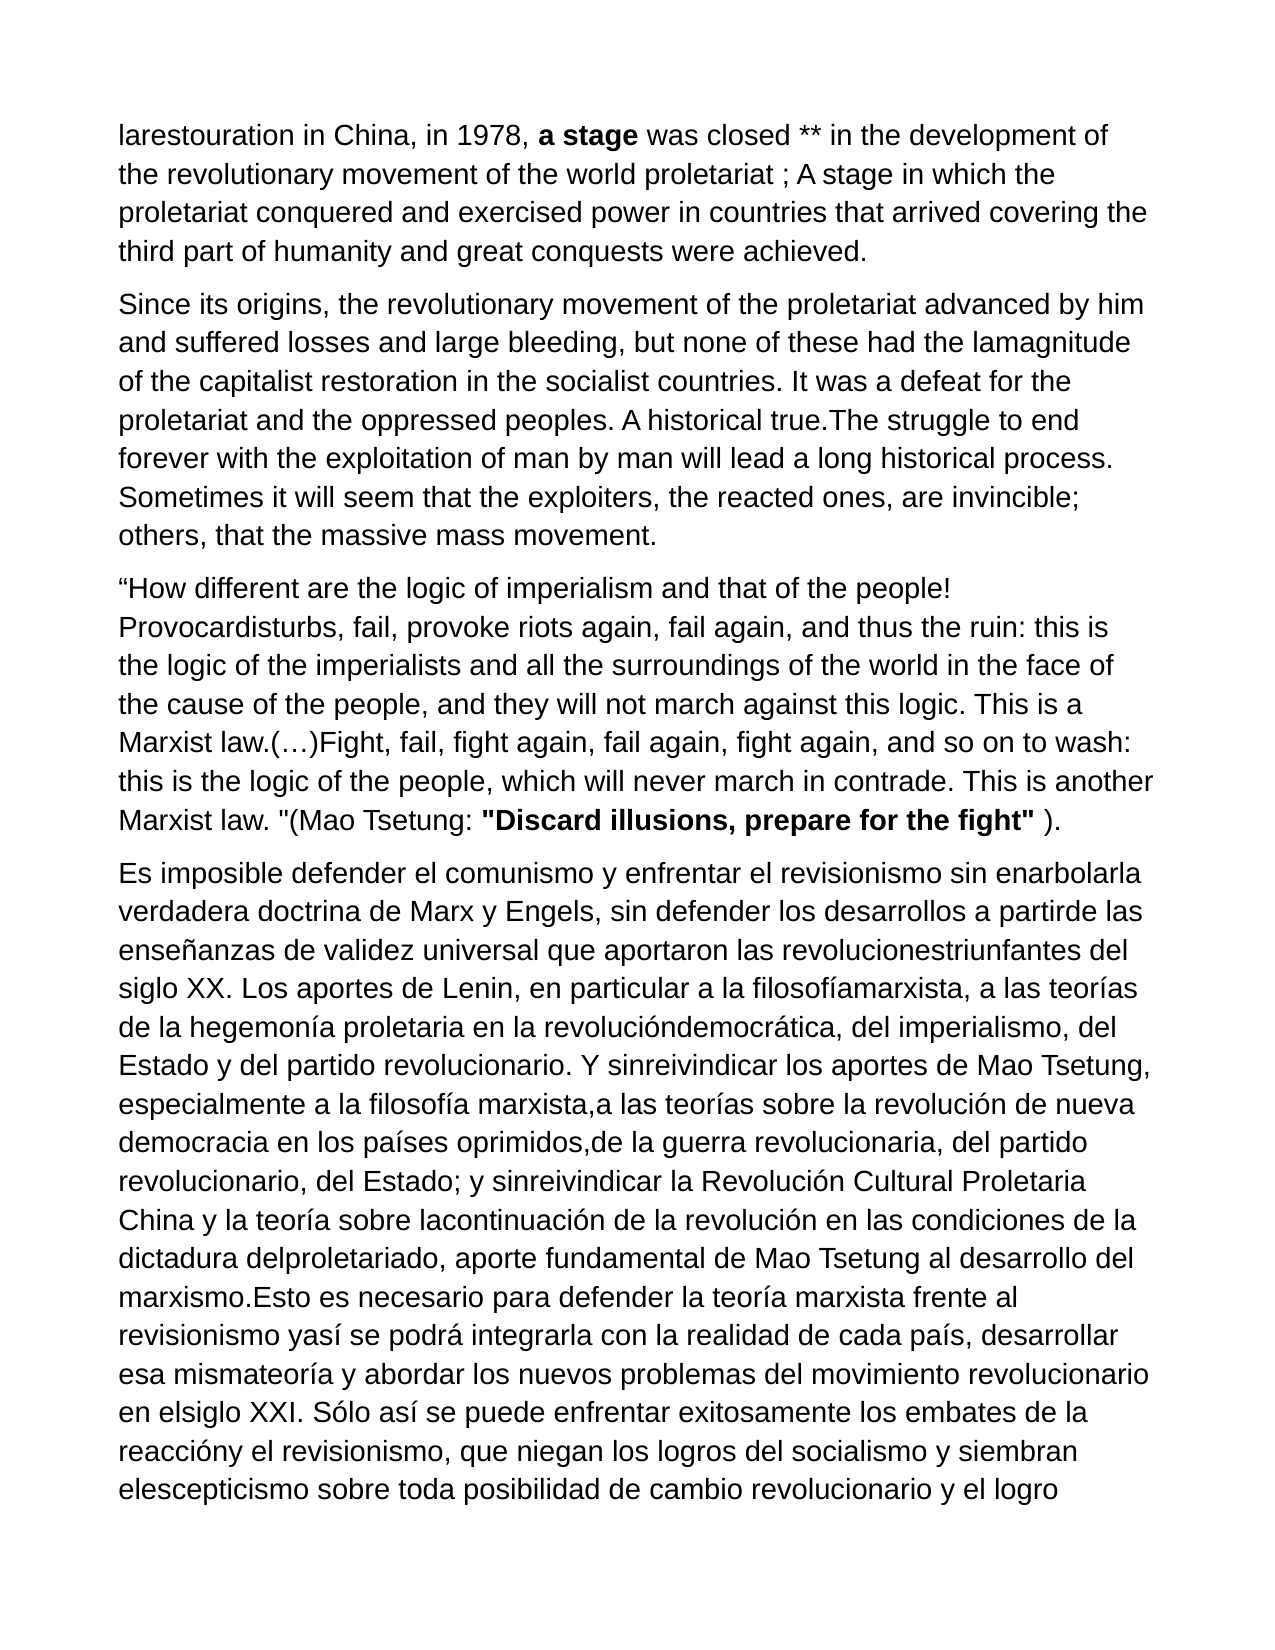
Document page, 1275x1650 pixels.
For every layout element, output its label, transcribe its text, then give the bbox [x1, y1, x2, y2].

text “How different are the logic of imperialism and that of the people!Provocardisturbs, fail, provoke riots again, fail again, and thus the ruin: this is the logic of the imperialists and all the surroundings of the world in the face of the cause of the people, and they will not march against this logic. This is a Marxist law.(…)Fight, fail, fight again, fail again, fight again, and so on to wash: this is the logic of the people, which will never march in contrade. This is another Marxist law. "(Mao Tsetung: "Discard illusions, prepare for the fight" ). [118, 571, 1157, 836]
text Es imposible defender el comunismo y enfrentar el revisionismo sin enarbolarla verdadera doctrina de Marx y Engels, sin defender los desarrollos a partirde las enseñanzas de validez universal que aportaron las revolucionestriunfantes del siglo XX. Los aportes de Lenin, en particular a la filosofíamarxista, a las teorías de la hegemonía proletaria en la revolucióndemocrática, del imperialismo, del Estado y del partido revolucionario. Y sinreivindicar los aportes de Mao Tsetung, especialmente a la filosofía marxista,a las teorías sobre la revolución de nueva democracia en los países oprimidos,de la guerra revolucionaria, del partido revolucionario, del Estado; y sinreivindicar la Revolución Cultural Proletaria China y la teoría sobre lacontinuación de la revolución en las condiciones de la dictadura delproletariado, aporte fundamental de Mao Tsetung al desarrollo del marxismo.Esto es necesario para defender la teoría marxista frente al revisionismo yasí se podrá integrarla con la realidad de cada país, desarrollar esa mismateoría y abordar los nuevos problemas del movimiento revolucionario en elsiglo XXI. Sólo así se puede enfrentar exitosamente los embates de la reaccióny el revisionismo, que niegan los logros del socialismo y siembran elescepticismo sobre toda posibilidad de cambio revolucionario y el logro [118, 856, 1157, 1506]
text Since its origins, the revolutionary movement of the proletariat advanced by him and suffered losses and large bleeding, but none of these had the lamagnitude of the capitalist restoration in the socialist countries. It was a defeat for the proletariat and the oppressed peoples. A historical true.The struggle to end forever with the exploitation of man by man will lead a long historical process. Sometimes it will seem that the exploiters, the reacted ones, are invincible; others, that the massive mass movement. [118, 287, 1157, 552]
text larestouration in China, in 1978, a stage was closed ** in the development of the revolutionary movement of the world proletariat ; A stage in which the proletariat conquered and exercised power in countries that arrived covering the third part of humanity and great conquests were achieved. [118, 118, 1157, 267]
